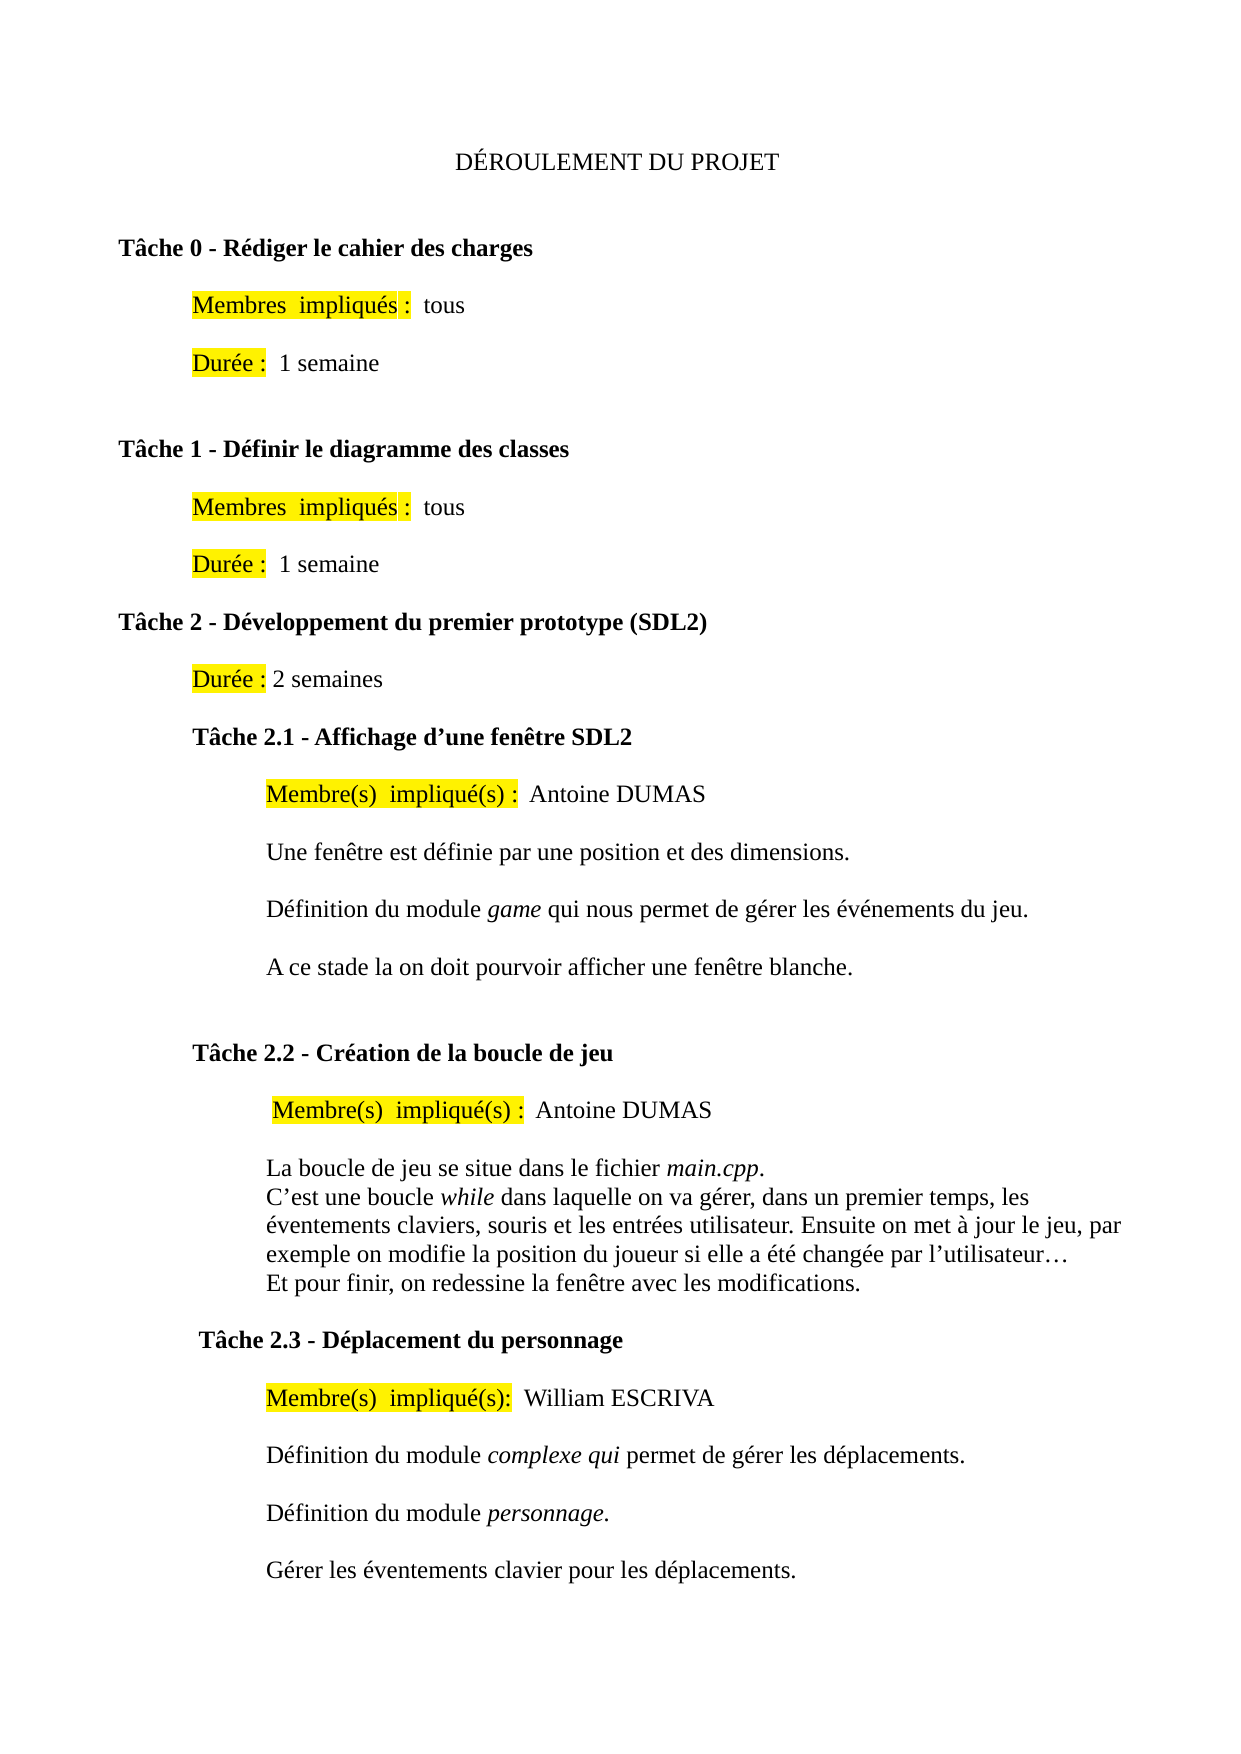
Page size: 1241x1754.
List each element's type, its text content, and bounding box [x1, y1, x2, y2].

text C’est une boucle while dans laquelle on va gérer, dans un premier temps, les éventements claviers, souris et les entrées utilisateur. Ensuite on met à jour le jeu, par exemple on modifie la position du joueur si elle a été changée par l’utilisateur… [118, 1182, 1122, 1268]
text La boucle de jeu se situe dans le fichier main.cpp. [118, 1153, 1122, 1182]
text Durée : 1 semaine [118, 348, 1122, 377]
text DÉROULEMENT DU PROJET [118, 147, 1122, 176]
text Membres impliqués : tous [118, 291, 1122, 319]
text Membres impliqués : tous [118, 492, 1122, 521]
text Tâche 2 - Développement du premier prototype (SDL2) [118, 607, 1122, 636]
text Membre(s) impliqué(s): William ESCRIVA [118, 1383, 1122, 1412]
text Et pour finir, on redessine la fenêtre avec les modifications. [118, 1268, 1122, 1297]
text A ce stade la on doit pourvoir afficher une fenêtre blanche. [118, 952, 1122, 981]
text Membre(s) impliqué(s) : Antoine DUMAS [118, 1096, 1122, 1124]
text Tâche 1 - Définir le diagramme des classes [118, 434, 1122, 463]
text Durée : 2 semaines [118, 664, 1122, 693]
text Une fenêtre est définie par une position et des dimensions. [118, 837, 1122, 866]
text Tâche 0 - Rédiger le cahier des charges [118, 233, 1122, 262]
text Tâche 2.3 - Déplacement du personnage [118, 1326, 1122, 1354]
text Tâche 2.2 - Création de la boucle de jeu [118, 1038, 1122, 1067]
text Définition du module game qui nous permet de gérer les événements du jeu. [118, 894, 1122, 923]
text Tâche 2.1 - Affichage d’une fenêtre SDL2 [118, 722, 1122, 751]
text Définition du module personnage. [118, 1498, 1122, 1527]
text Définition du module complexe qui permet de gérer les déplacements. [118, 1441, 1122, 1469]
text Gérer les éventements clavier pour les déplacements. [118, 1556, 1122, 1584]
text Durée : 1 semaine [118, 549, 1122, 578]
text Membre(s) impliqué(s) : Antoine DUMAS [118, 779, 1122, 808]
